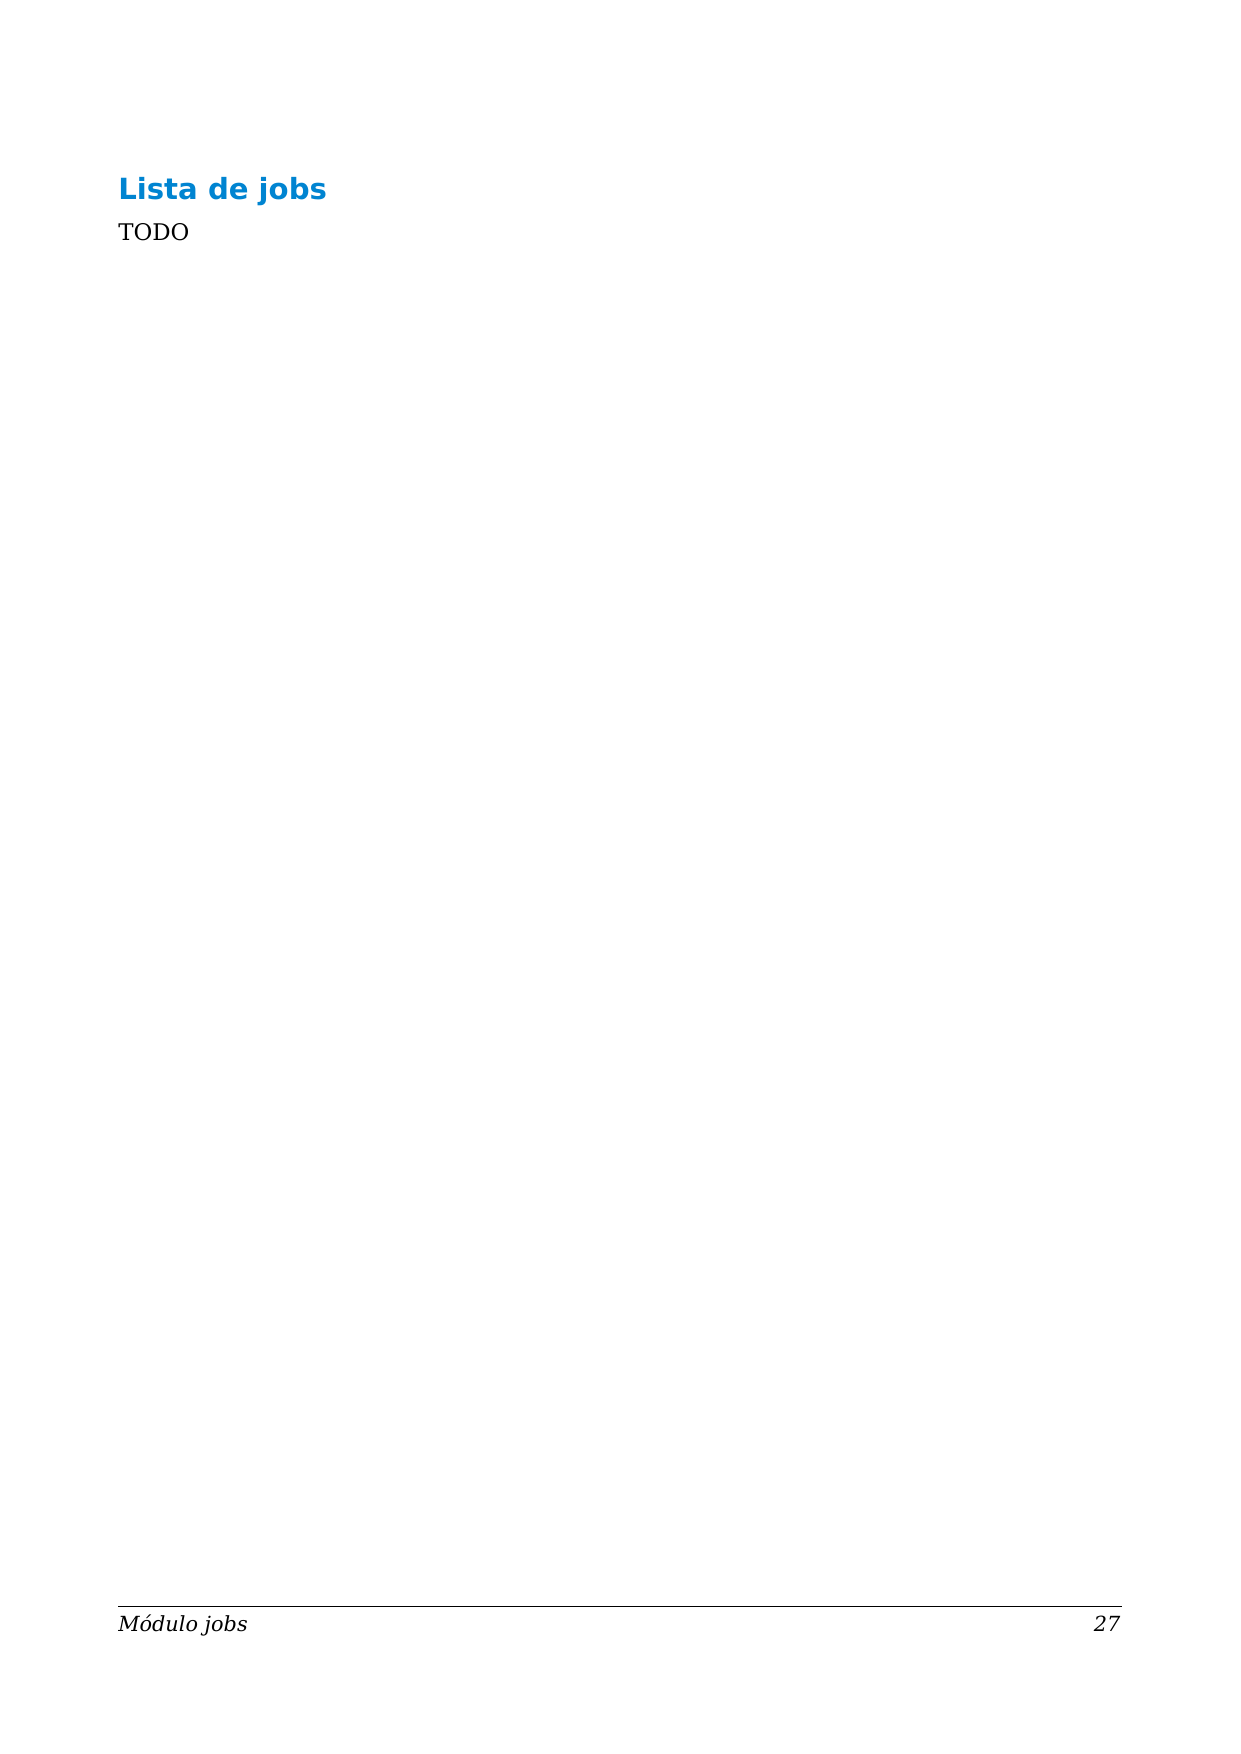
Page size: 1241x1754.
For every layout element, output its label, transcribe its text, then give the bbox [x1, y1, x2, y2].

text TODO [118, 219, 1122, 246]
subtitle Lista de jobs [118, 173, 1122, 207]
